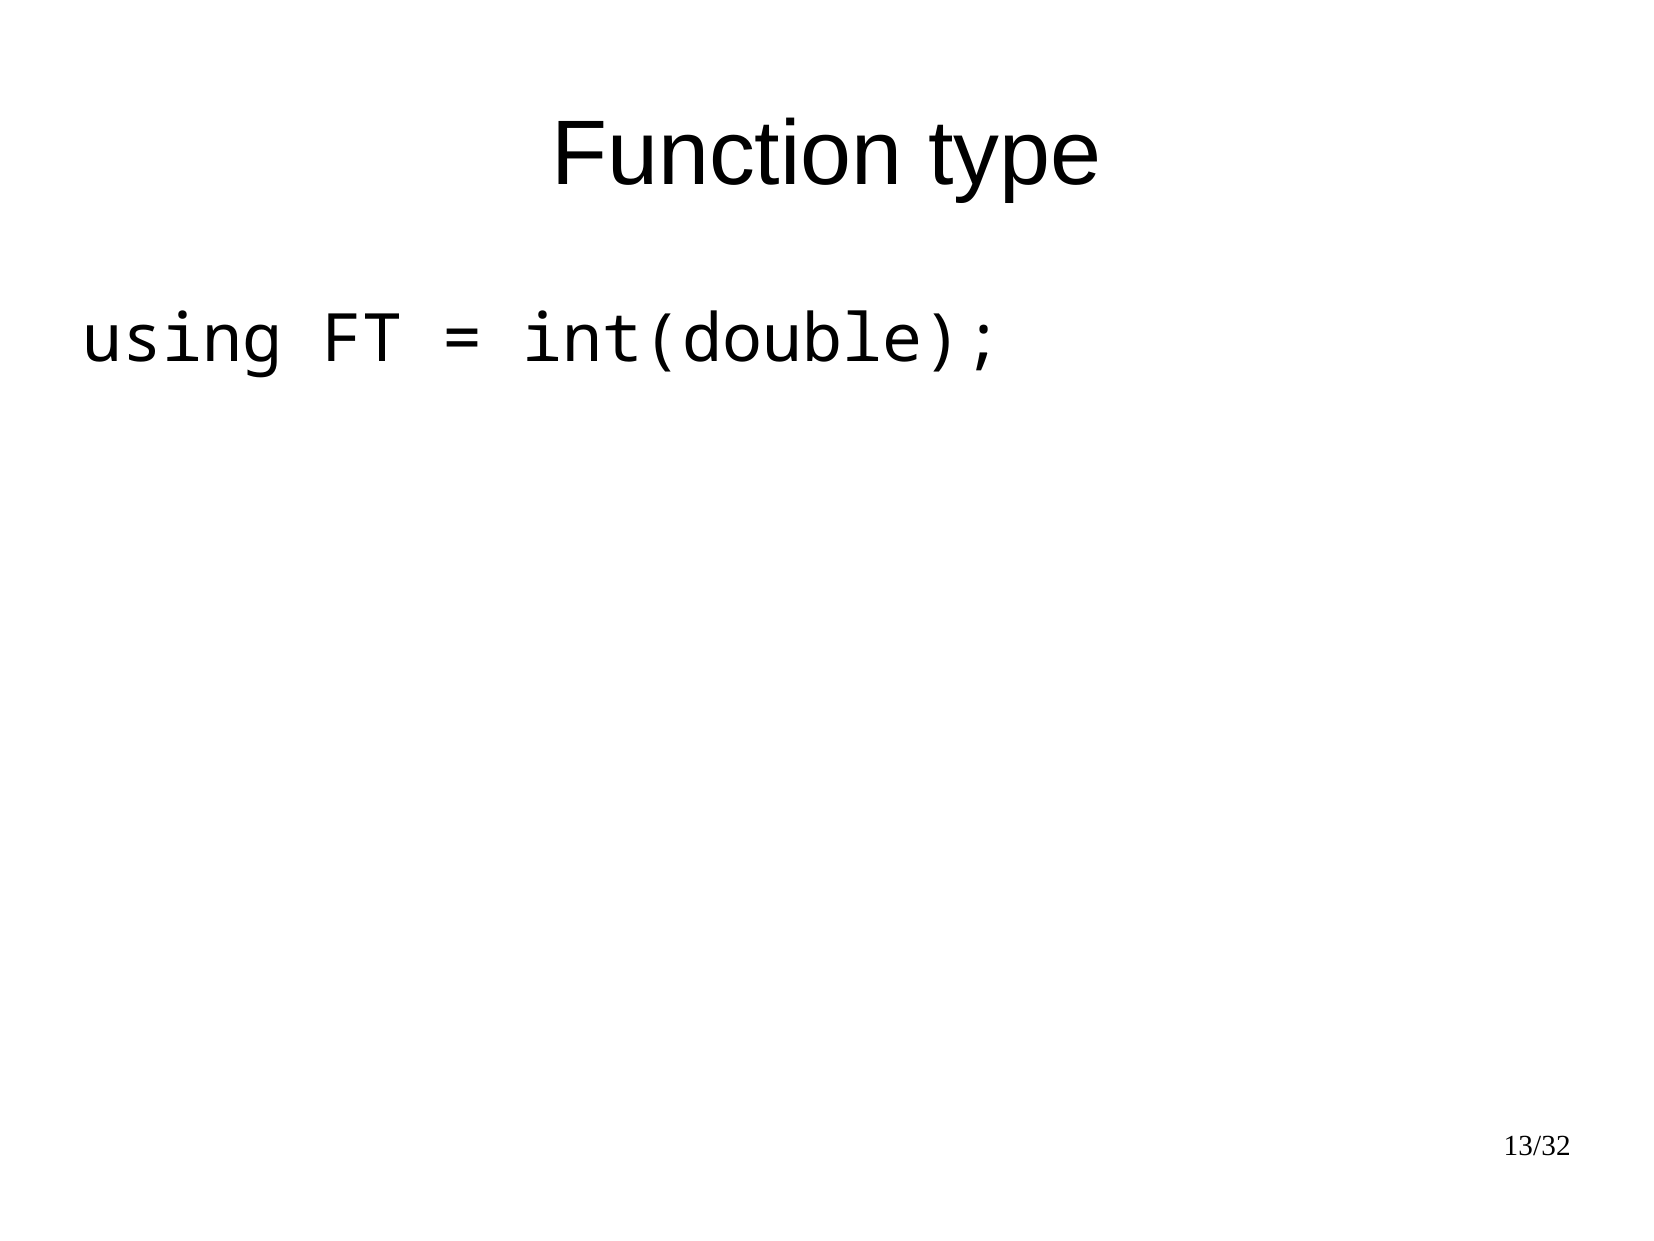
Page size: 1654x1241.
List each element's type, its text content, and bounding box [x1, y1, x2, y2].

title Function type [82, 49, 1571, 257]
list using FT = int(double); [82, 290, 1571, 1010]
